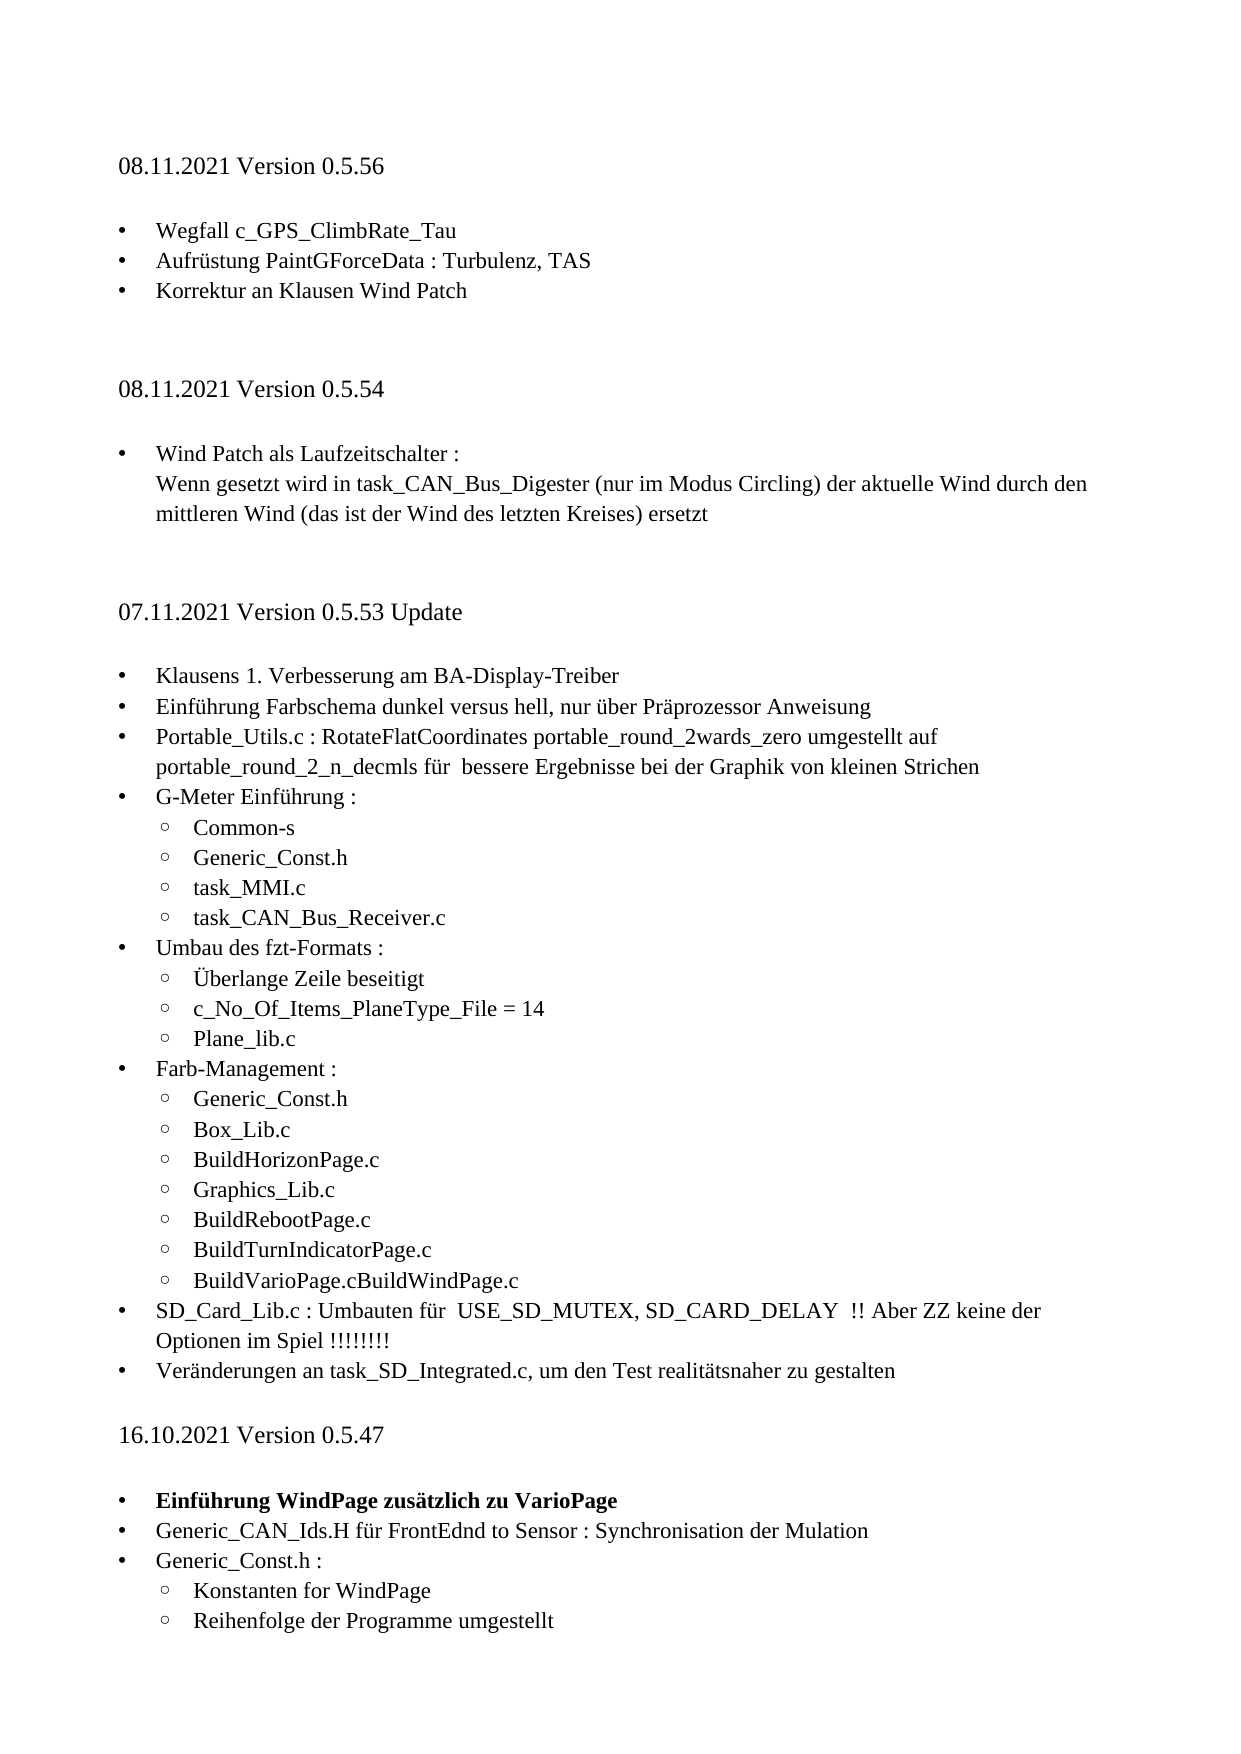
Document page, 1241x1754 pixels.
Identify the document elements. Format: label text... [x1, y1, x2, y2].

text 07.11.2021 Version 0.5.53 Update [118, 597, 1122, 625]
list SD_Card_Lib.c : Umbauten für USE_SD_MUTEX, SD_CARD_DELAY !! Aber ZZ keine der Optionen im Spiel !!!!!!!! [118, 1297, 1122, 1353]
list Wind Patch als Laufzeitschalter : Wenn gesetzt wird in task_CAN_Bus_Digester (nur im Modus Circling) der aktuelle Wind durch den mittleren Wind (das ist der Wind des letzten Kreises) ersetzt [118, 440, 1122, 527]
list BuildHorizonPage.c [156, 1146, 1122, 1172]
list Einführung WindPage zusätzlich zu VarioPage [118, 1487, 1122, 1513]
list Korrektur an Klausen Wind Patch [118, 278, 1122, 304]
list Aufrüstung PaintGForceData : Turbulenz, TAS [118, 247, 1122, 274]
list Generic_CAN_Ids.H für FrontEdnd to Sensor : Synchronisation der Mulation [118, 1517, 1122, 1543]
list BuildVarioPage.cBuildWindPage.c [156, 1267, 1122, 1293]
list Portable_Utils.c : RotateFlatCoordinates portable_round_2wards_zero umgestellt auf portable_round_2_n_decmls für bessere Ergebnisse bei der Graphik von kleinen Strichen [118, 723, 1122, 779]
list c_No_Of_Items_PlaneType_File = 14 [156, 995, 1122, 1021]
list Konstanten for WindPage [156, 1577, 1122, 1604]
list Veränderungen an task_SD_Integrated.c, um den Test realitätsnaher zu gestalten [118, 1357, 1122, 1384]
list Generic_Const.h : [118, 1547, 1122, 1573]
list Box_Lib.c [156, 1116, 1122, 1142]
list BuildTurnIndicatorPage.c [156, 1237, 1122, 1263]
list Reihenfolge der Programme umgestellt [156, 1607, 1122, 1634]
list BuildRebootPage.c [156, 1206, 1122, 1233]
list task_CAN_Bus_Receiver.c [156, 904, 1122, 931]
list Farb-Management : [118, 1055, 1122, 1082]
list Wegfall c_GPS_ClimbRate_Tau [118, 217, 1122, 243]
list Plane_lib.c [156, 1025, 1122, 1051]
list Umbau des fzt-Formats : [118, 934, 1122, 961]
list Generic_Const.h [156, 1086, 1122, 1112]
list Einführung Farbschema dunkel versus hell, nur über Präprozessor Anweisung [118, 693, 1122, 719]
list Generic_Const.h [156, 844, 1122, 870]
list Common-s [156, 814, 1122, 840]
list G-Meter Einführung : [118, 783, 1122, 810]
list task_MMI.c [156, 874, 1122, 900]
list Überlange Zeile beseitigt [156, 965, 1122, 991]
text 08.11.2021 Version 0.5.54 [118, 374, 1122, 403]
text 08.11.2021 Version 0.5.56 [118, 151, 1122, 180]
list Graphics_Lib.c [156, 1176, 1122, 1202]
text 16.10.2021 Version 0.5.47 [118, 1421, 1122, 1449]
list Klausens 1. Verbesserung am BA-Display-Treiber [118, 663, 1122, 689]
